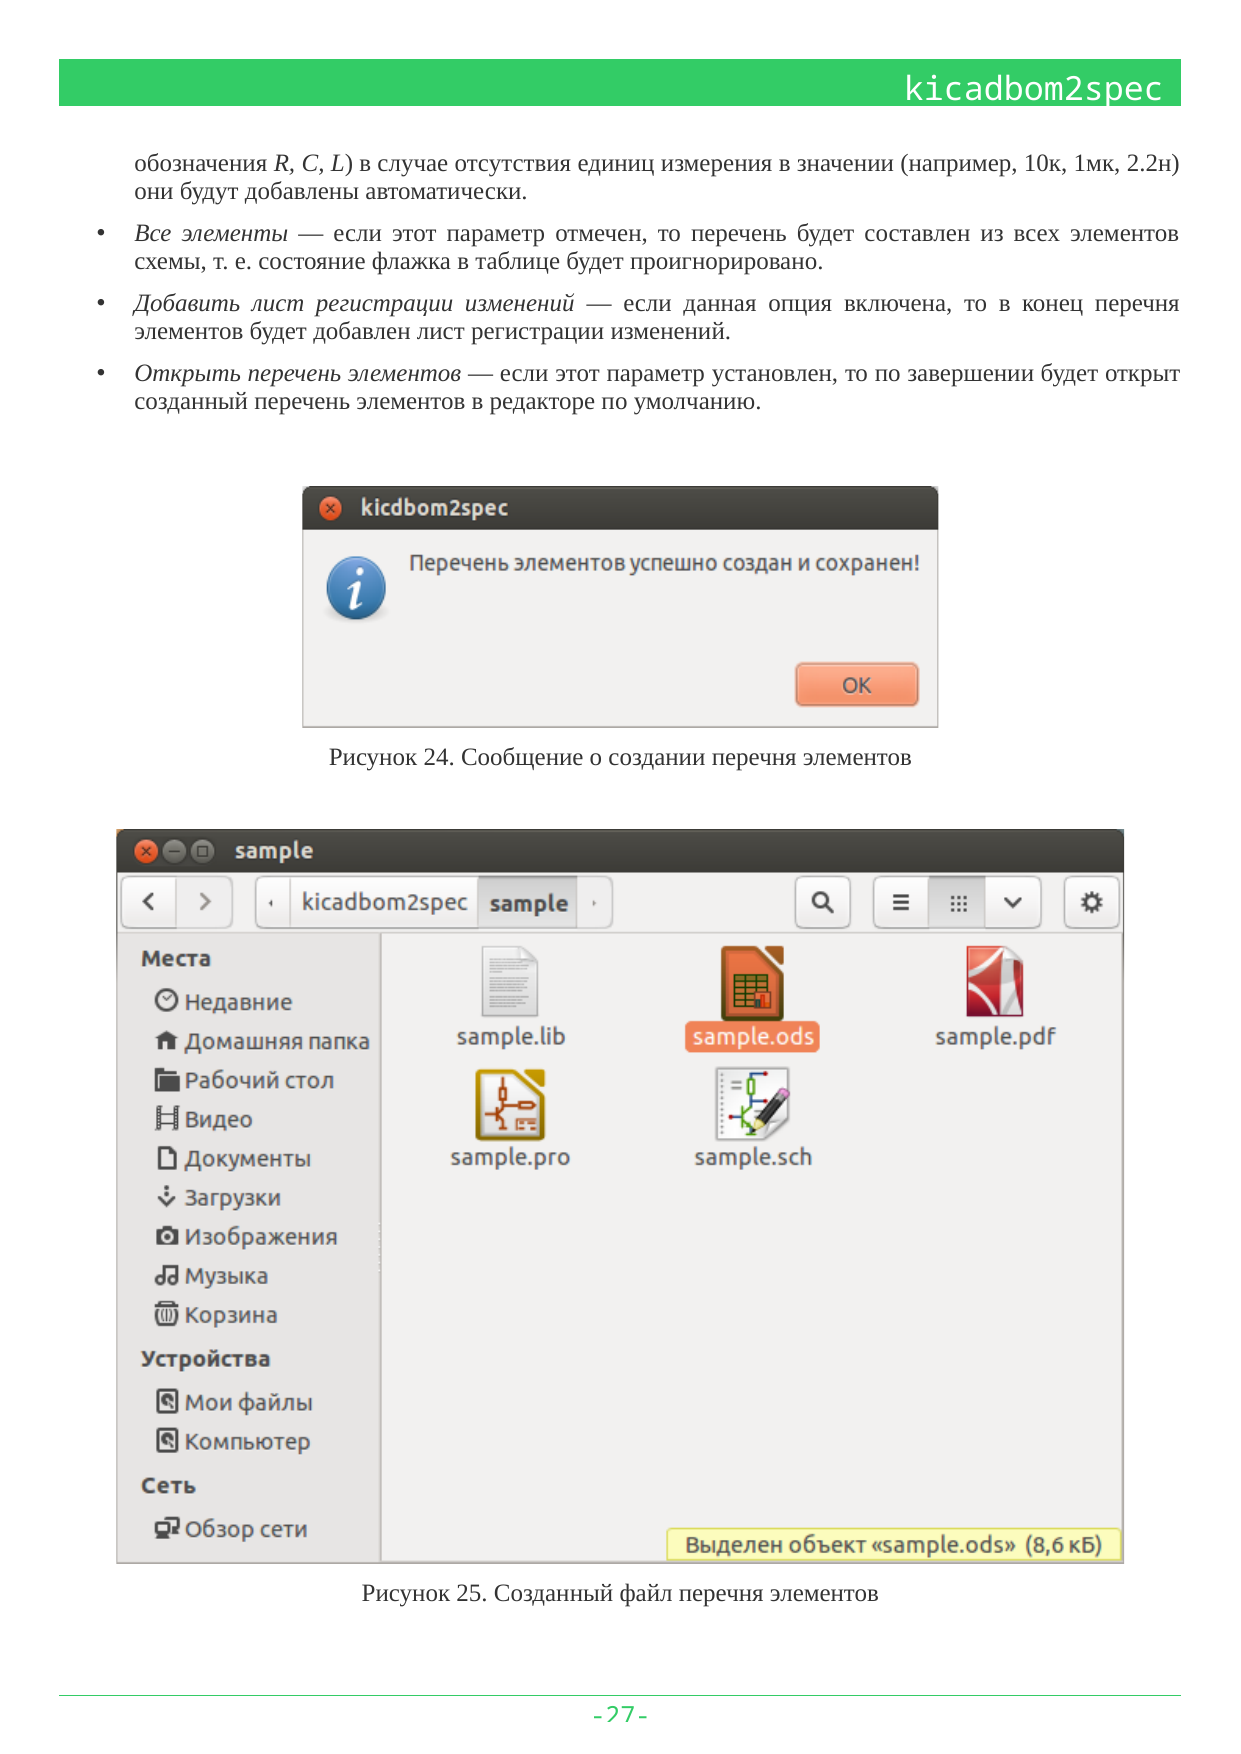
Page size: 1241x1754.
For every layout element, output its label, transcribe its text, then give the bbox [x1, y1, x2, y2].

picture [116, 829, 1125, 1564]
list Открыть перечень элементов — если этот параметр установлен, то по завершении будет открыт созданный перечень элементов в редакторе по умолчанию. [97, 358, 1181, 415]
list Добавить лист регистрации изменений — если данная опция включена, то в конец перечня элементов будет добавлен лист регистрации изменений. [97, 288, 1181, 345]
list обозначения R, C, L) в случае отсутствия единиц измерения в значении (например, 10к, 1мк, 2.2н) они будут добавлены автоматически. [97, 148, 1181, 205]
list Все элементы — если этот параметр отмечен, то перечень будет составлен из всех элементов схемы, т. е. состояние флажка в таблице будет проигнорировано. [97, 218, 1181, 275]
text Рисунок 24. Сообщение о создании перечня элементов [302, 728, 938, 771]
text Рисунок 25. Созданный файл перечня элементов [116, 1564, 1124, 1607]
picture [302, 486, 939, 728]
